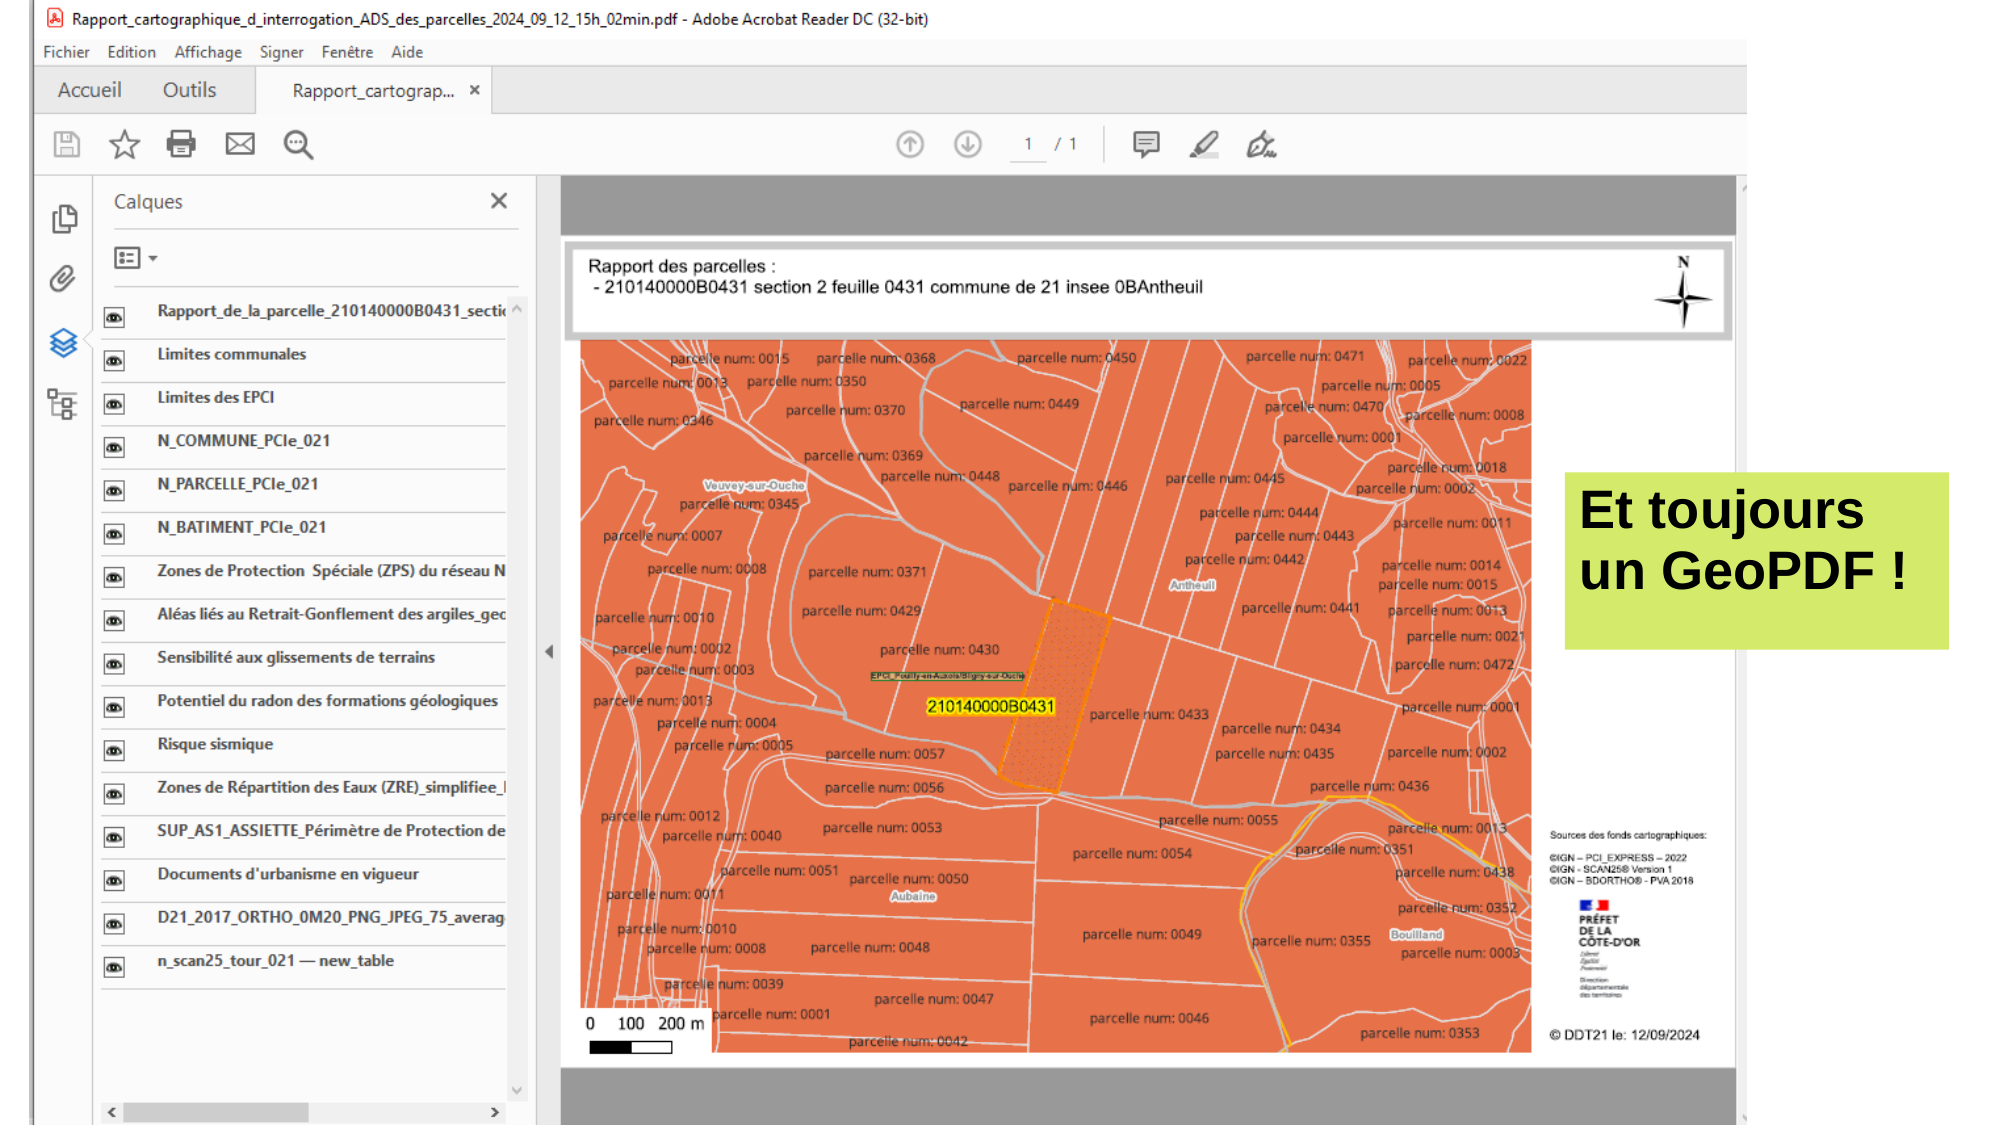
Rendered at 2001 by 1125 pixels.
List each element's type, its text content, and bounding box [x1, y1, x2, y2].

picture [29, 0, 1747, 1125]
text_box Et toujours un GeoPDF ! [1564, 472, 1949, 650]
